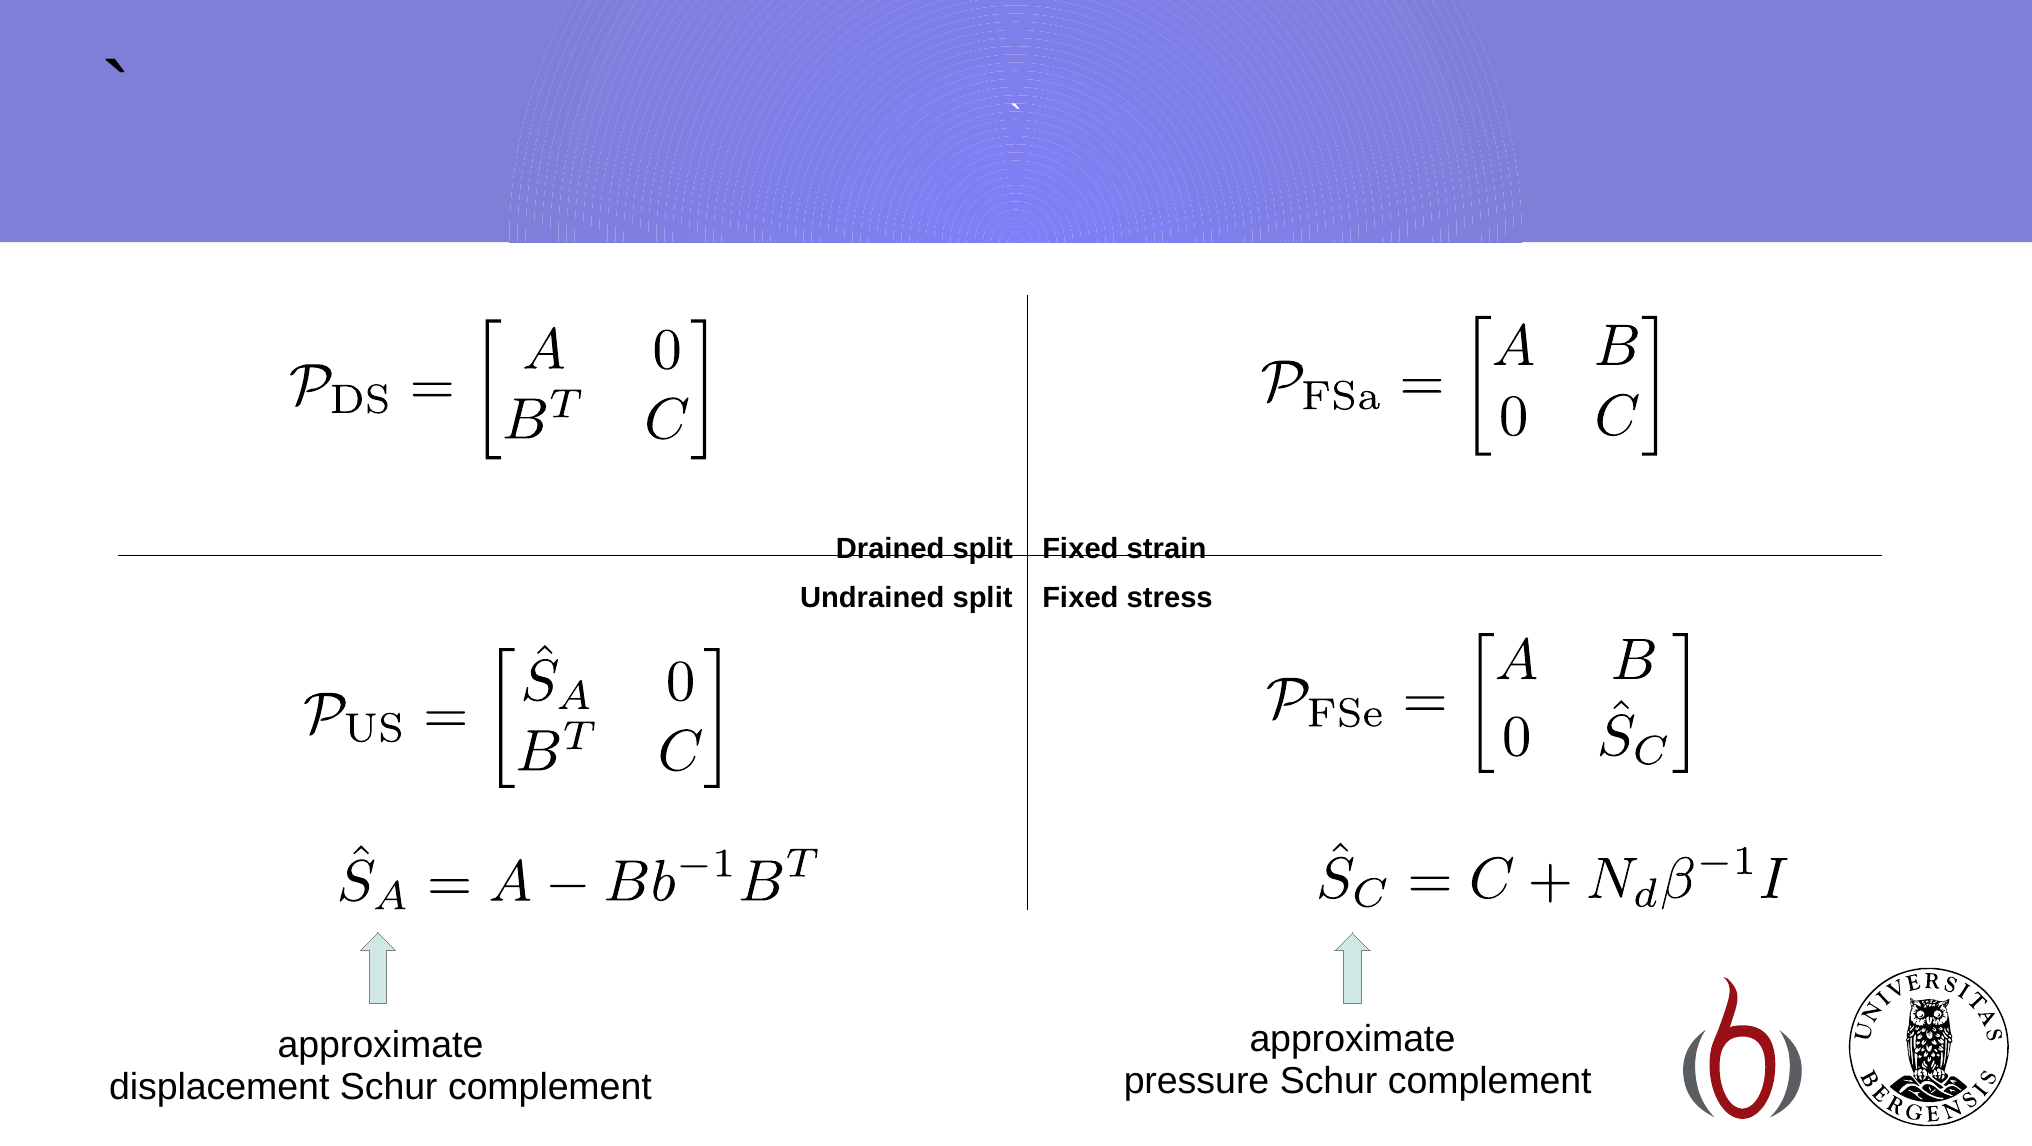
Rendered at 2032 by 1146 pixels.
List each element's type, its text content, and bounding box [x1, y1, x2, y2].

text_box [360, 932, 396, 1004]
text_box [1316, 842, 1790, 910]
title ` [101, 43, 1930, 145]
text_box Drained split Undrained split [785, 507, 1027, 605]
text_box [288, 319, 721, 460]
text_box [1266, 633, 1703, 774]
text_box Fixed strain Fixed stress [1027, 507, 1228, 605]
text_box [1260, 315, 1672, 456]
text_box [1334, 932, 1371, 1004]
text_box [336, 845, 820, 910]
text_box approximate displacement Schur complement [94, 1015, 667, 1115]
text_box [303, 644, 735, 789]
text_box approximate pressure Schur complement [1098, 1009, 1607, 1109]
